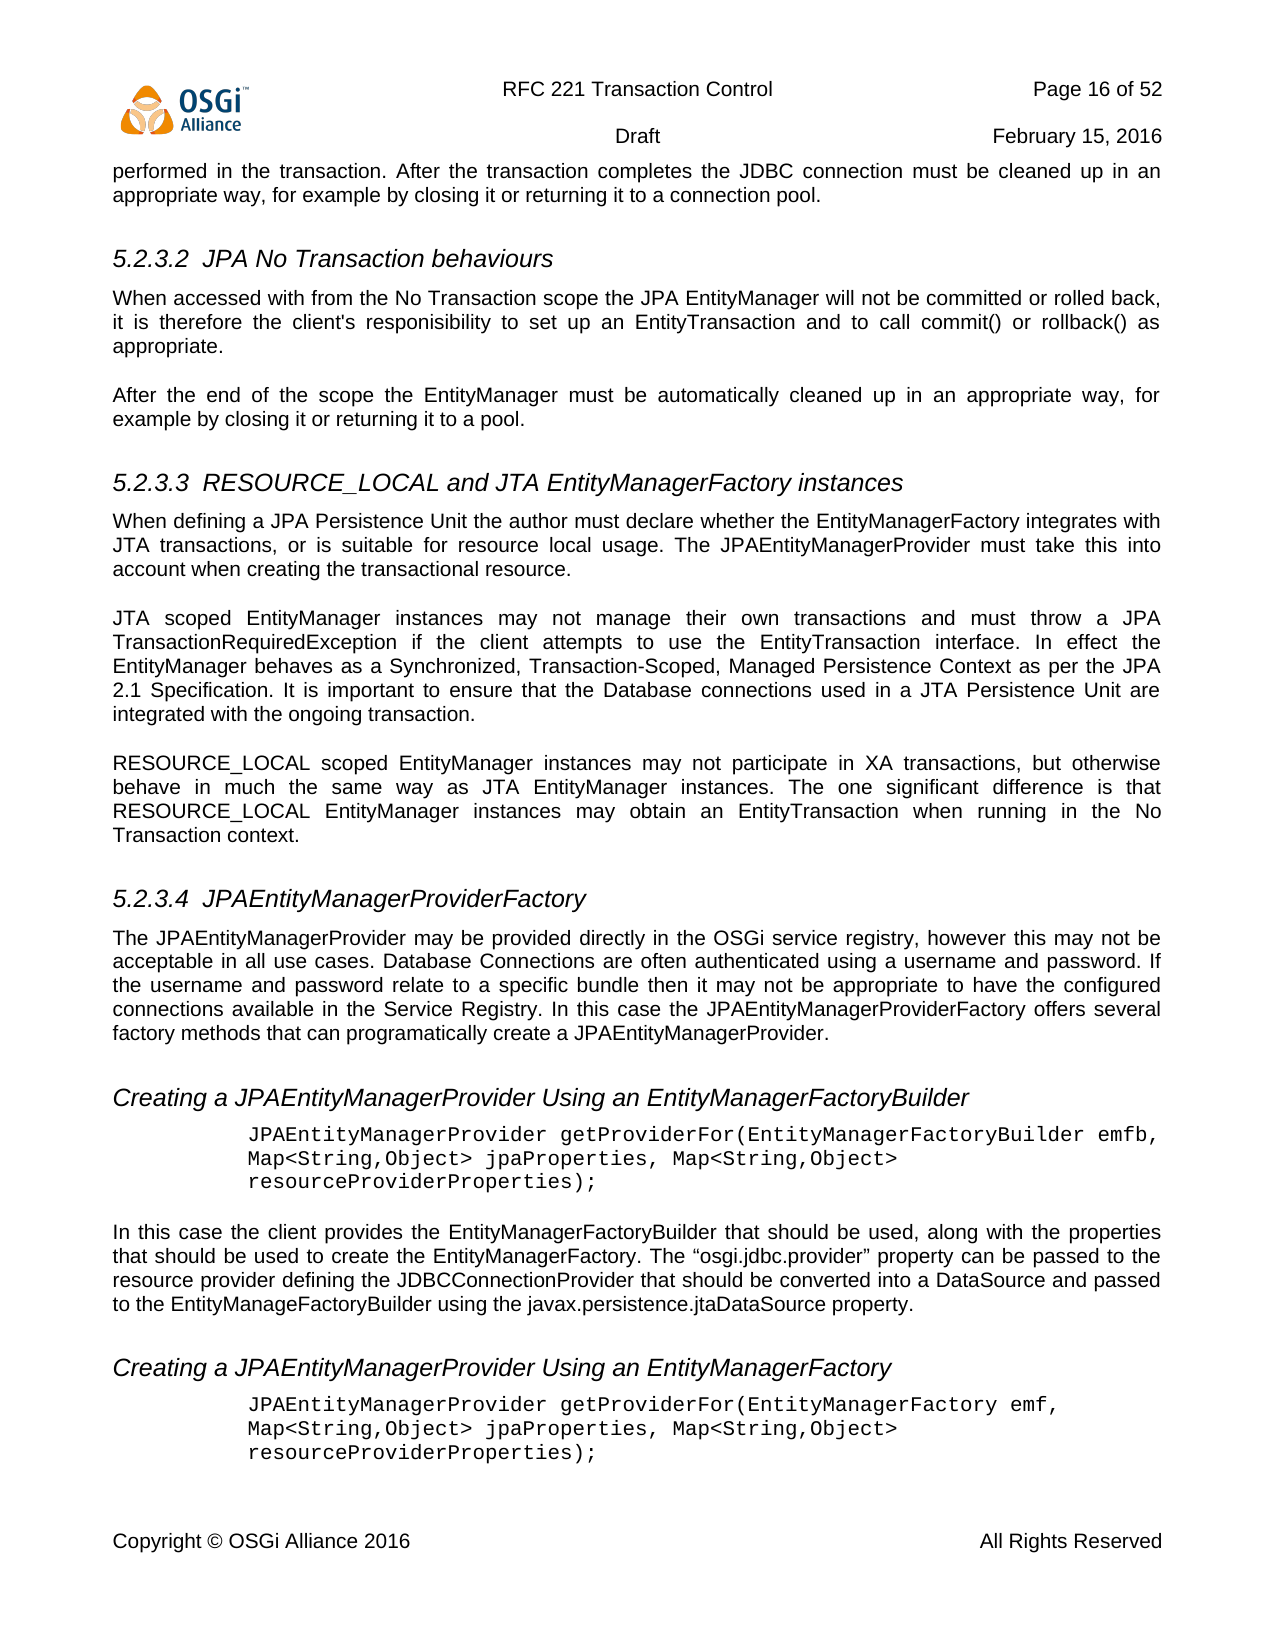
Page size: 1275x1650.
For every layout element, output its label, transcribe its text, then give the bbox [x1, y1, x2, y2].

text JPAEntityManagerProvider getProviderFor(EntityManagerFactoryBuilder emfb, Map<String,Object> jpaProperties, Map<String,Object> resourceProviderProperties); [247, 1124, 1162, 1195]
text The JPAEntityManagerProvider may be provided directly in the OSGi service registry, however this may not be acceptable in all use cases. Database Connections are often authenticated using a username and password. If the username and password relate to a specific bundle then it may not be appropriate to have the configured connections available in the Service Registry. In this case the JPAEntityManagerProviderFactory offers several factory methods that can programatically create a JPAEntityManagerProvider. [112, 925, 1162, 1045]
picture [113, 78, 257, 142]
text When defining a JPA Persistence Unit the author must declare whether the EntityManagerFactory integrates with JTA transactions, or is suitable for resource local usage. The JPAEntityManagerProvider must take this into account when creating the transactional resource. [112, 509, 1162, 581]
text JPAEntityManagerProvider getProviderFor(EntityManagerFactory emf, Map<String,Object> jpaProperties, Map<String,Object> resourceProviderProperties); [247, 1394, 1162, 1465]
text performed in the transaction. After the transaction completes the JDBC connection must be cleaned up in an appropriate way, for example by closing it or returning it to a connection pool. [112, 159, 1162, 207]
subtitle Creating a JPAEntityManagerProvider Using an EntityManagerFactory [112, 1353, 1162, 1382]
subtitle JPAEntityManagerProviderFactory [112, 884, 1162, 913]
text When accessed with from the No Transaction scope the JPA EntityManager will not be committed or rolled back, it is therefore the client's responisibility to set up an EntityTransaction and to call commit() or rollback() as appropriate. [112, 286, 1162, 357]
text JTA scoped EntityManager instances may not manage their own transactions and must throw a JPA TransactionRequiredException if the client attempts to use the EntityTransaction interface. In effect the EntityManager behaves as a Synchronized, Transaction-Scoped, Managed Persistence Context as per the JPA 2.1 Specification. It is important to ensure that the Database connections used in a JTA Persistence Unit are integrated with the ongoing transaction. [112, 606, 1162, 726]
text After the end of the scope the EntityManager must be automatically cleaned up in an appropriate way, for example by closing it or returning it to a pool. [112, 382, 1162, 430]
text In this case the client provides the EntityManagerFactoryBuilder that should be used, along with the properties that should be used to create the EntityManagerFactory. The “osgi.jdbc.provider” property can be passed to the resource provider defining the JDBCConnectionProvider that should be converted into a DataSource and passed to the EntityManageFactoryBuilder using the javax.persistence.jtaDataSource property. [112, 1220, 1162, 1316]
subtitle JPA No Transaction behaviours [112, 244, 1162, 273]
subtitle RESOURCE_LOCAL and JTA EntityManagerFactory instances [112, 468, 1162, 497]
subtitle Creating a JPAEntityManagerProvider Using an EntityManagerFactoryBuilder [112, 1083, 1162, 1111]
text RESOURCE_LOCAL scoped EntityManager instances may not participate in XA transactions, but otherwise behave in much the same way as JTA EntityManager instances. The one significant difference is that RESOURCE_LOCAL EntityManager instances may obtain an EntityTransaction when running in the No Transaction context. [112, 751, 1162, 847]
